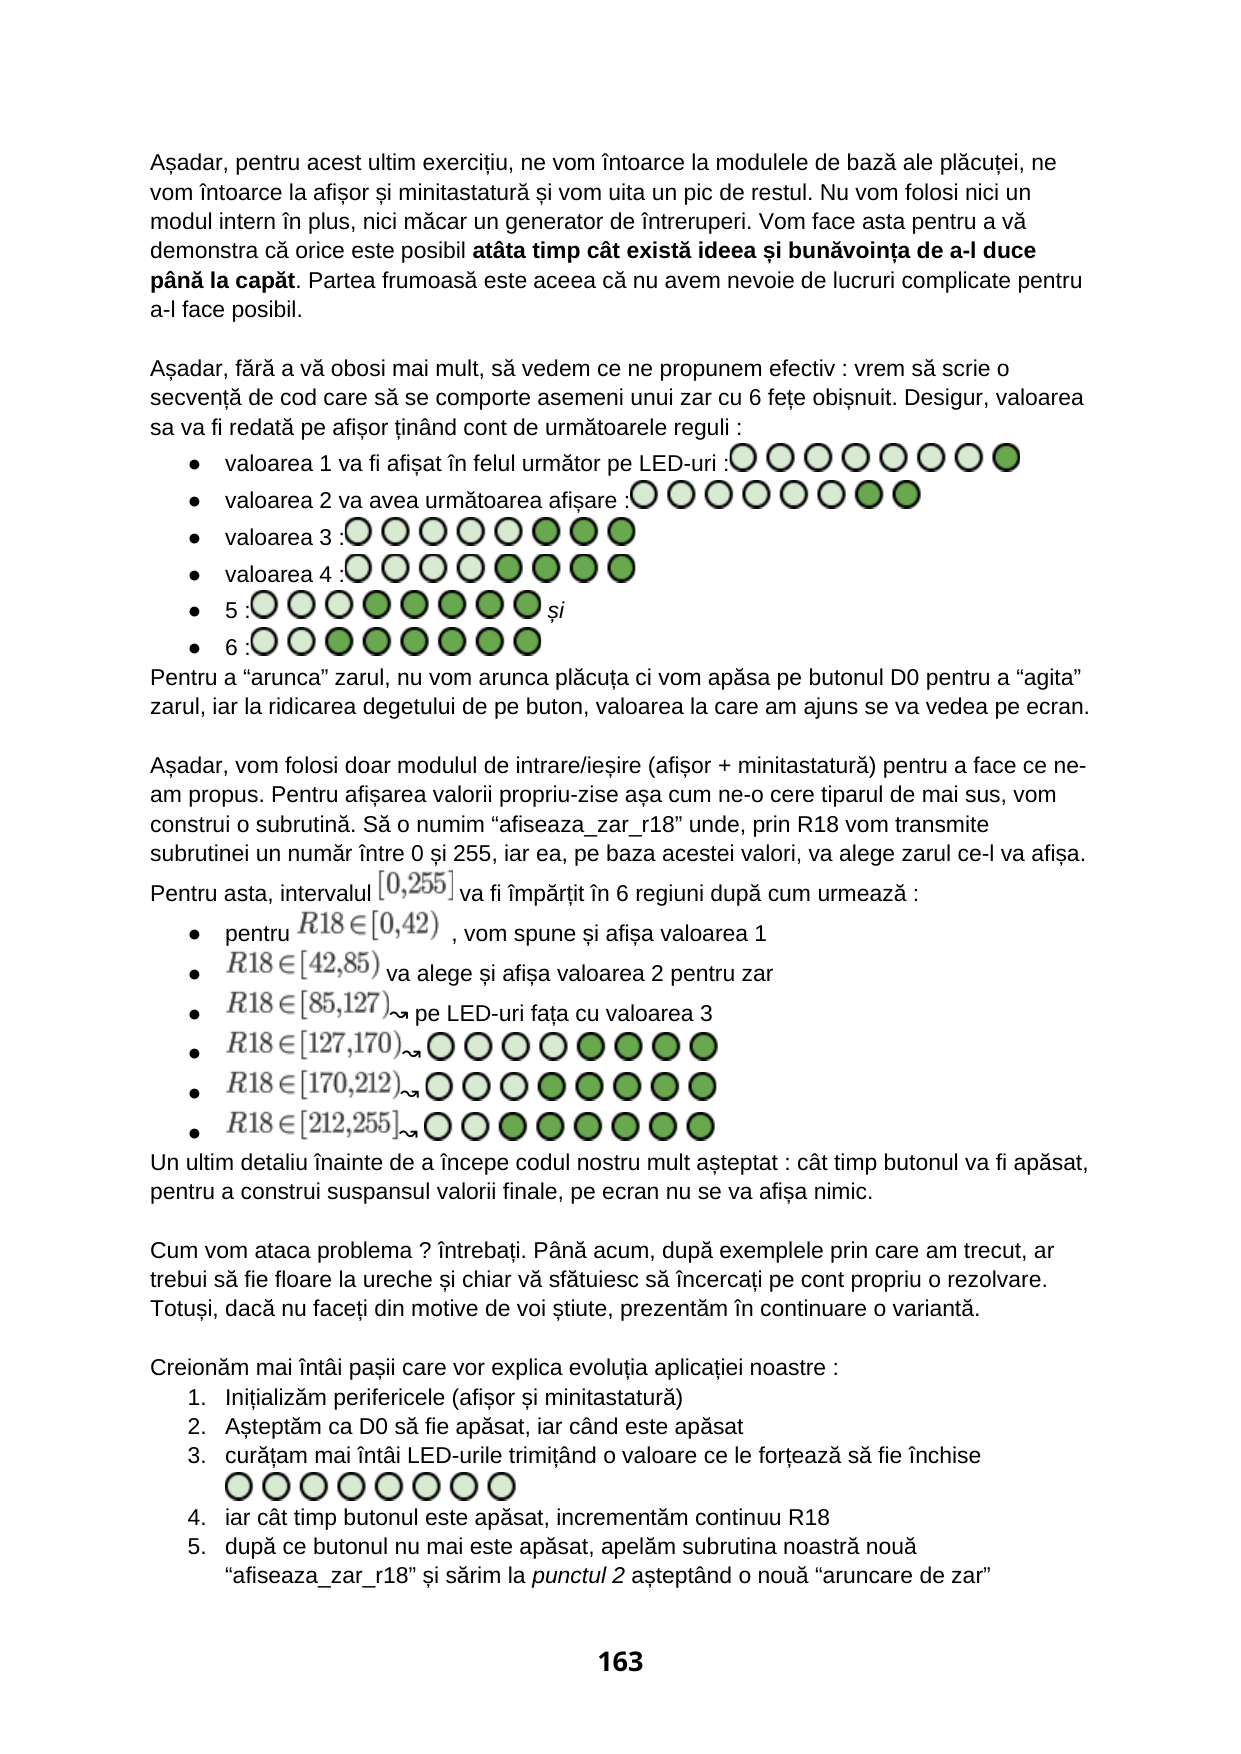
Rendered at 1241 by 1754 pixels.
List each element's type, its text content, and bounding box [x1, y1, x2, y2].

text Pentru a “arunca” zarul, nu vom arunca plăcuța ci vom apăsa pe butonul D0 pentru a “agita” zarul, iar la ridicarea degetului de pe buton, valoarea la care am ajuns se va vedea pe ecran. [150, 664, 1091, 719]
list iar cât timp butonul este apăsat, incrementăm continuu R18 [187, 1504, 1091, 1530]
list valoarea 4 : [187, 554, 1091, 587]
list valoarea 1 va fi afișat în felul următor pe LED-uri : [187, 444, 1091, 477]
picture [729, 443, 1020, 472]
list valoarea 3 : [187, 517, 1091, 550]
picture [427, 1032, 718, 1061]
picture [424, 1112, 715, 1141]
picture [630, 480, 921, 509]
picture [425, 1072, 717, 1101]
picture [250, 627, 542, 656]
list ↝ pe LED-uri fața cu valoarea 3 [187, 990, 1091, 1026]
list ↝ [187, 1029, 1091, 1066]
picture [225, 949, 380, 981]
list valoarea 2 va avea următoarea afișare : [187, 481, 1091, 513]
text Cum vom ataca problema ? întrebați. Până acum, după exemplele prin care am trecut, ar trebui să fie floare la ureche și chiar vă sfătuiesc să încercați pe cont propriu o rezolvare. Totuși, dacă nu faceți din motive de voi știute, prezentăm în continuare o variantă. [150, 1237, 1091, 1322]
list Inițializăm perifericele (afișor și minitastatură) [187, 1384, 1091, 1410]
list ↝ [187, 1069, 1091, 1106]
list 5 : și [187, 591, 1091, 624]
picture [344, 517, 636, 546]
picture [378, 870, 453, 902]
picture [225, 1069, 400, 1101]
list Așteptăm ca D0 să fie apăsat, iar când este apăsat [187, 1414, 1091, 1439]
picture [344, 554, 636, 583]
picture [296, 910, 439, 942]
text Creionăm mai întâi pașii care vor explica evoluția aplicației noastre : [150, 1355, 1091, 1381]
list va alege și afișa valoarea 2 pentru zar [187, 950, 1091, 986]
text Așadar, pentru acest ultim exercițiu, ne vom întoarce la modulele de bază ale plăcuței, ne vom întoarce la afișor și minitastatură și vom uita un pic de restul. Nu vom folosi nici un modul intern în plus, nici măcar un generator de întreruperi. Vom face asta pentru a vă demonstra că orice este posibil atâta timp cât există ideea și bunăvoința de a-l duce până la capăt. Partea frumoasă este aceea că nu avem nevoie de lucruri complicate pentru a-l face posibil. [150, 150, 1091, 322]
list 6 : [187, 628, 1091, 661]
picture [225, 1109, 399, 1141]
text Un ultim detaliu înainte de a începe codul nostru mult așteptat : cât timp butonul va fi apăsat, pentru a construi suspansul valorii finale, pe ecran nu se va afișa nimic. [150, 1149, 1091, 1204]
text Așadar, vom folosi doar modulul de intrare/ieșire (afișor + minitastatură) pentru a face ce ne-am propus. Pentru afișarea valorii propriu-zise așa cum ne-o cere tiparul de mai sus, vom construi o subrutină. Să o numim “afiseaza_zar_r18” unde, prin R18 vom transmite subrutinei un număr între 0 și 255, iar ea, pe baza acestei valori, va alege zarul ce-l va afișa. Pentru asta, intervalul va fi împărțit în 6 regiuni după cum urmează : [150, 752, 1091, 906]
list după ce butonul nu mai este apăsat, apelăm subrutina noastră nouă “afiseaza_zar_r18” și sărim la punctul 2 așteptând o nouă “aruncare de zar” [187, 1534, 1091, 1589]
picture [225, 1029, 402, 1061]
list ↝ [187, 1109, 1091, 1146]
picture [225, 1472, 516, 1501]
picture [250, 590, 542, 619]
text Așadar, fără a vă obosi mai mult, să vedem ce ne propunem efectiv : vrem să scrie o secvență de cod care să se comporte asemeni unui zar cu 6 fețe obișnuit. Desigur, valoarea sa va fi redată pe afișor ținând cont de următoarele reguli : [150, 356, 1091, 440]
picture [225, 989, 389, 1021]
list pentru , vom spune și afișa valoarea 1 [187, 910, 1091, 946]
list curățam mai întâi LED-urile trimițând o valoare ce le forțează să fie închise [187, 1443, 1091, 1501]
